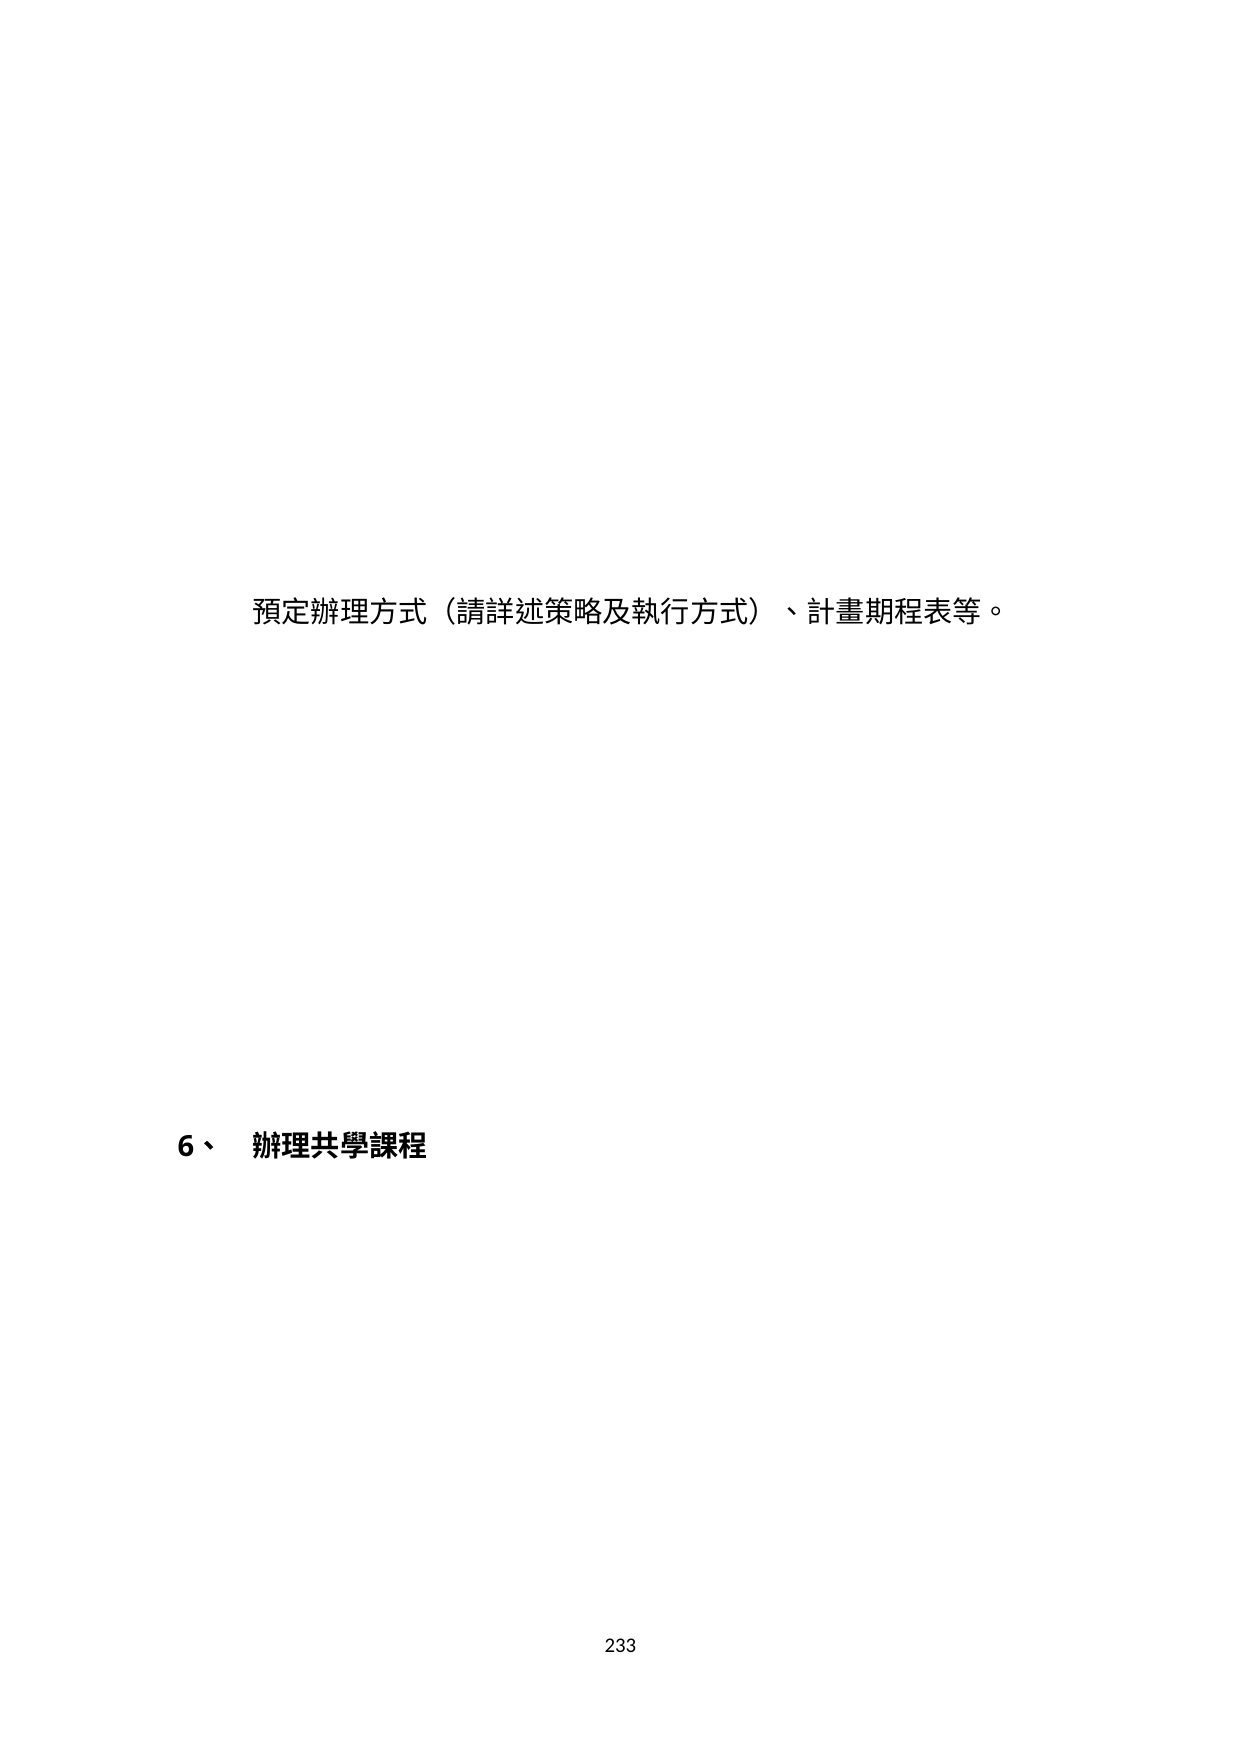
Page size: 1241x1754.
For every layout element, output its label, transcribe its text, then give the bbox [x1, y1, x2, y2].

text 預定辦理方式（請詳述策略及執行方式）、計畫期程表等。 [252, 342, 1107, 877]
list 辦理共學課程 [177, 877, 1063, 1412]
